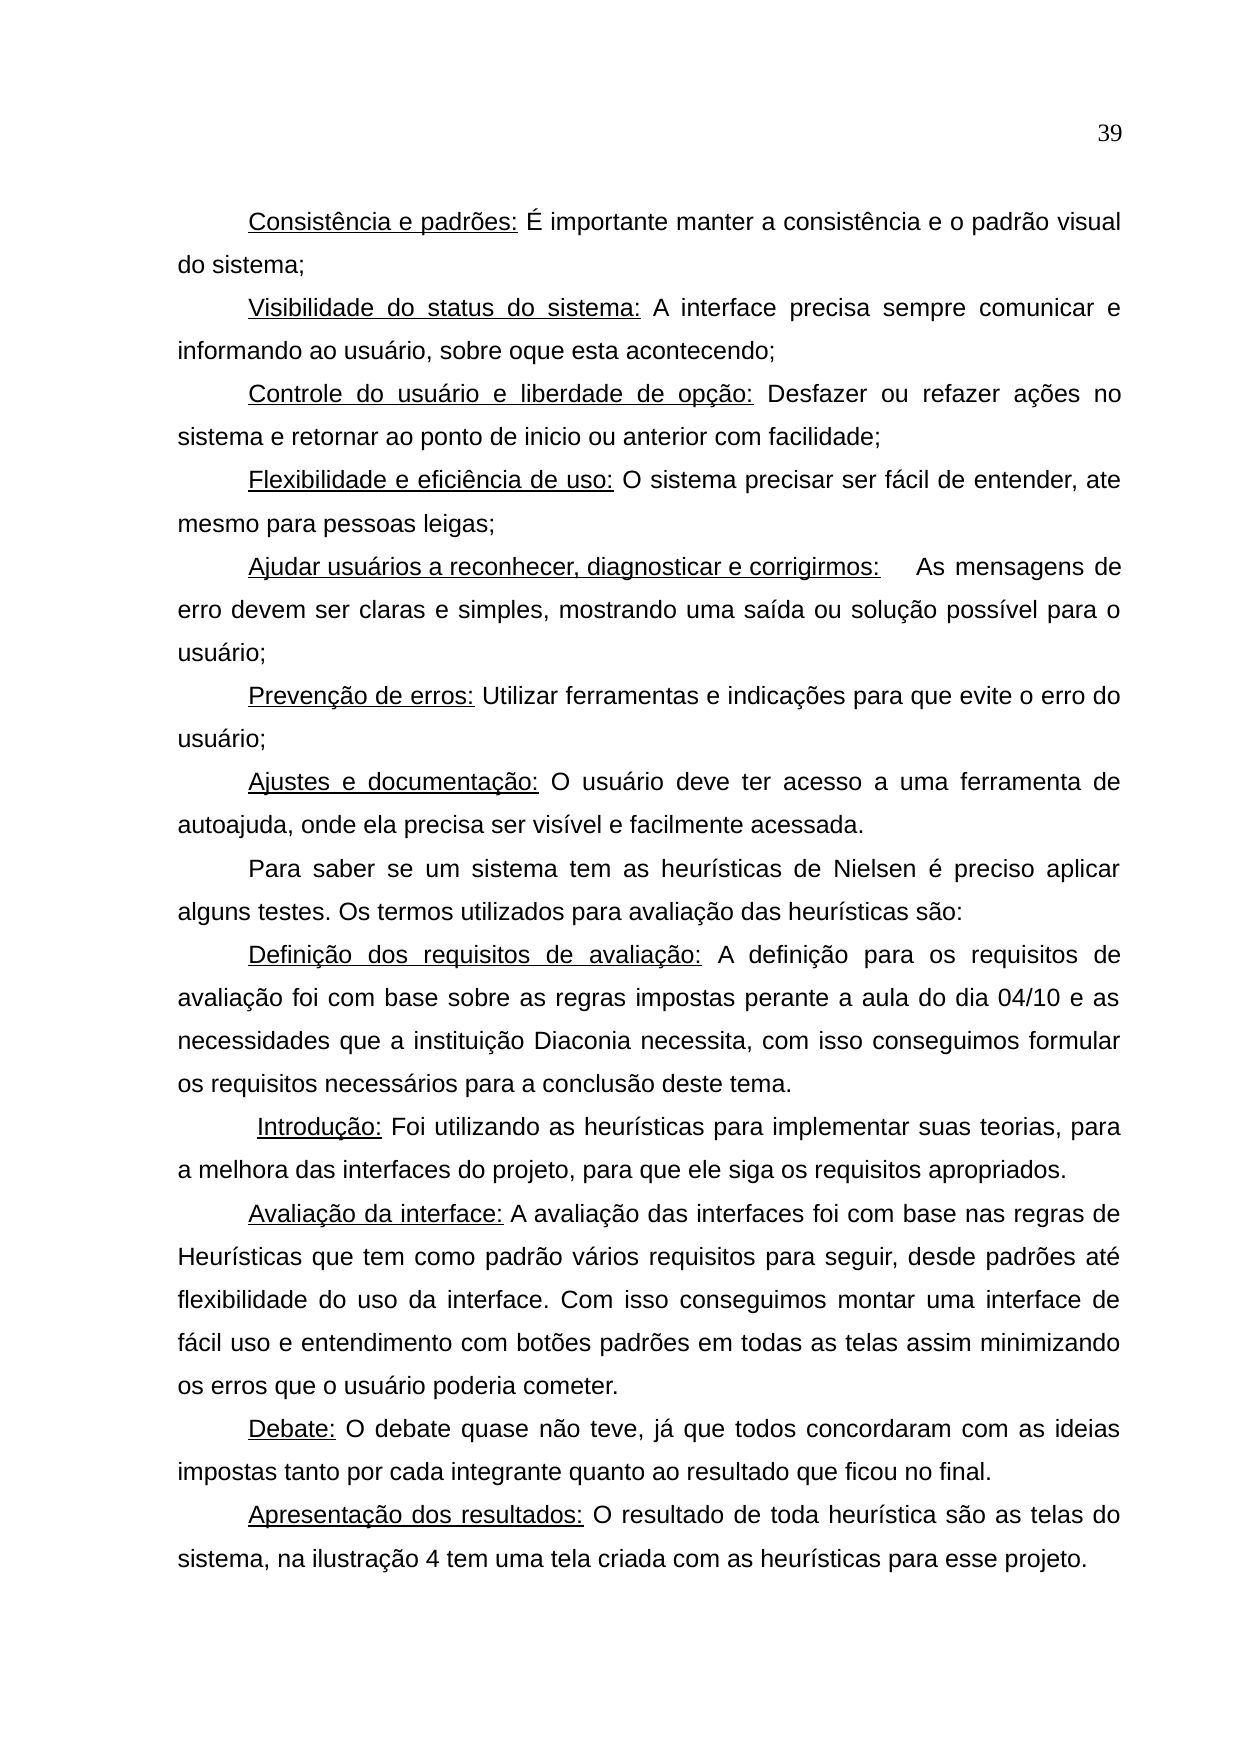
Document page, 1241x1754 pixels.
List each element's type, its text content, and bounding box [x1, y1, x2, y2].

text Para saber se um sistema tem as heurísticas de Nielsen é preciso aplicar alguns testes. Os termos utilizados para avaliação das heurísticas são: [177, 853, 1122, 925]
text Prevenção de erros: Utilizar ferramentas e indicações para que evite o erro do usuário; [177, 681, 1122, 753]
text Flexibilidade e eficiência de uso: O sistema precisar ser fácil de entender, ate mesmo para pessoas leigas; [177, 465, 1122, 537]
text Avaliação da interface: A avaliação das interfaces foi com base nas regras de Heurísticas que tem como padrão vários requisitos para seguir, desde padrões até flexibilidade do uso da interface. Com isso conseguimos montar uma interface de fácil uso e entendimento com botões padrões em todas as telas assim minimizando os erros que o usuário poderia cometer. [177, 1198, 1122, 1400]
text Definição dos requisitos de avaliação: A definição para os requisitos de avaliação foi com base sobre as regras impostas perante a aula do dia 04/10 e as necessidades que a instituição Diaconia necessita, com isso conseguimos formular os requisitos necessários para a conclusão deste tema. [177, 940, 1122, 1098]
text Debate: O debate quase não teve, já que todos concordaram com as ideias impostas tanto por cada integrante quanto ao resultado que ficou no final. [177, 1414, 1122, 1486]
text Controle do usuário e liberdade de opção: Desfazer ou refazer ações no sistema e retornar ao ponto de inicio ou anterior com facilidade; [177, 379, 1122, 451]
text Introdução: Foi utilizando as heurísticas para implementar suas teorias, para a melhora das interfaces do projeto, para que ele siga os requisitos apropriados. [177, 1112, 1122, 1184]
text Consistência e padrões: É importante manter a consistência e o padrão visual do sistema; [177, 207, 1122, 278]
text Ajustes e documentação: O usuário deve ter acesso a uma ferramenta de autoajuda, onde ela precisa ser visível e facilmente acessada. [177, 767, 1122, 839]
text Apresentação dos resultados: O resultado de toda heurística são as telas do sistema, na ilustração 4 tem uma tela criada com as heurísticas para esse projeto. [177, 1500, 1122, 1572]
text Ajudar usuários a reconhecer, diagnosticar e corrigirmos: As mensagens de erro devem ser claras e simples, mostrando uma saída ou solução possível para o usuário; [177, 552, 1122, 667]
text Visibilidade do status do sistema: A interface precisa sempre comunicar e informando ao usuário, sobre oque esta acontecendo; [177, 293, 1122, 365]
